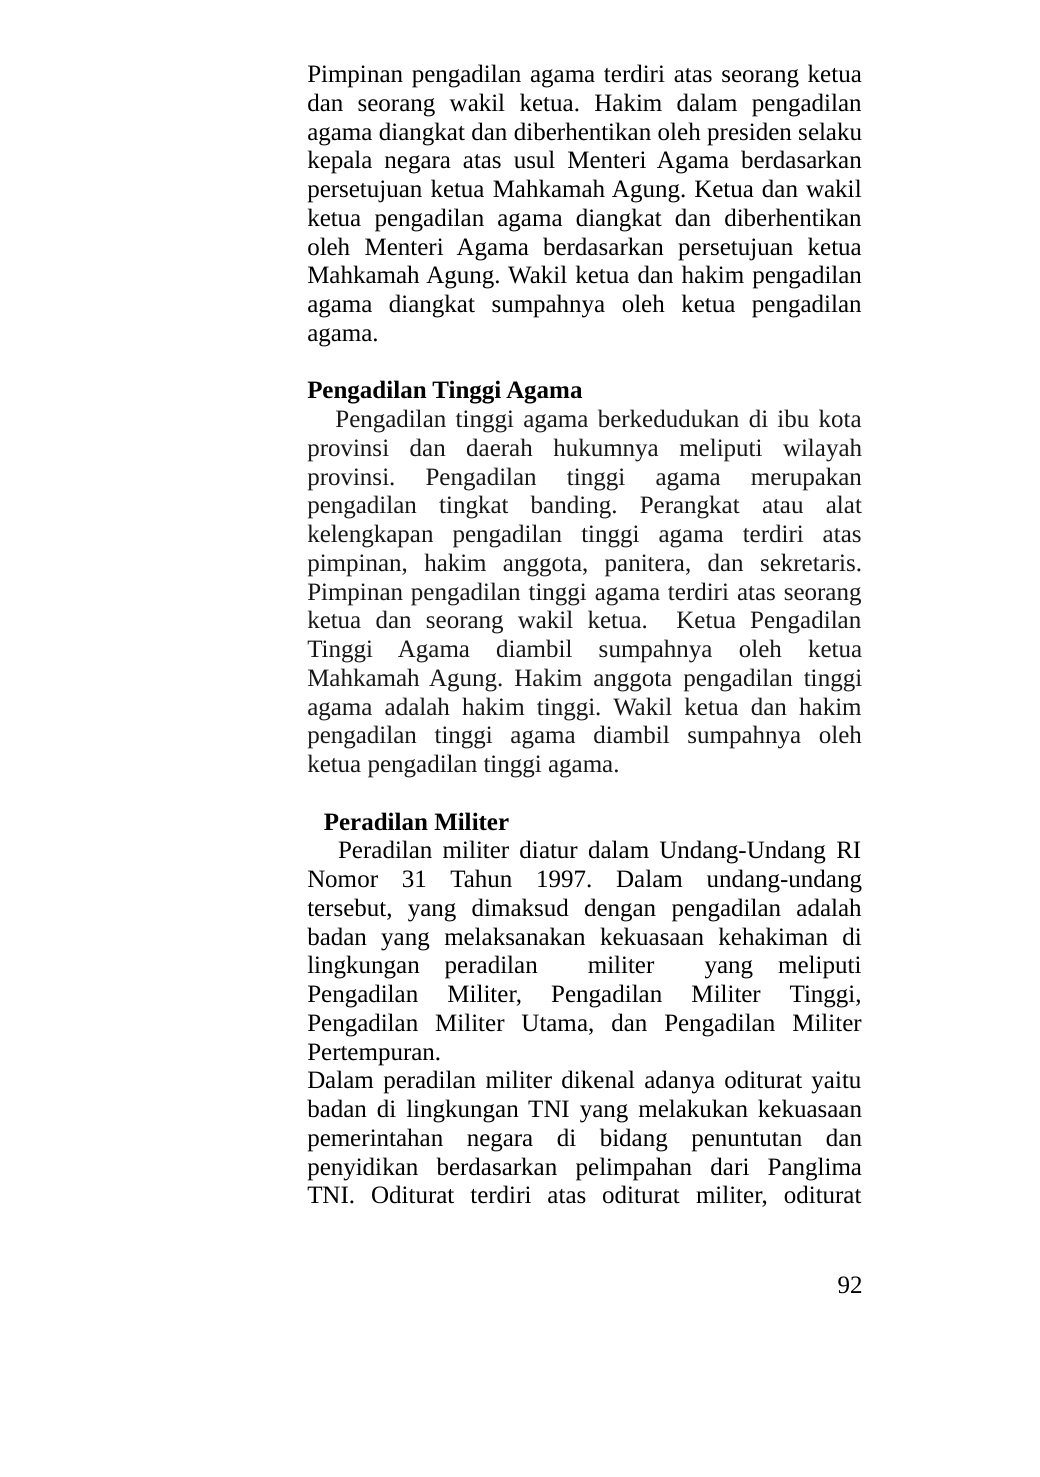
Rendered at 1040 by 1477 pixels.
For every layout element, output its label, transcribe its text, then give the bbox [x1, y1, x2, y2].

text Peradilan militer diatur dalam Undang-Undang RI Nomor 31 Tahun 1997. Dalam undang-undang tersebut, yang dimaksud dengan pengadilan adalah badan yang melaksanakan kekuasaan kehakiman di lingkungan peradilan militer yang meliputi Pengadilan Militer, Pengadilan Militer Tinggi, Pengadilan Militer Utama, dan Pengadilan Militer Pertempuran. [307, 835, 862, 1065]
text Dalam peradilan militer dikenal adanya oditurat yaitu badan di lingkungan TNI yang melakukan kekuasaan pemerintahan negara di bidang penuntutan dan penyidikan berdasarkan pelimpahan dari Panglima TNI. Oditurat terdiri atas oditurat militer, oditurat [307, 1065, 862, 1209]
text Pengadilan tinggi agama berkedudukan di ibu kota provinsi dan daerah hukumnya meliputi wilayah provinsi. Pengadilan tinggi agama merupakan pengadilan tingkat banding. Perangkat atau alat kelengkapan pengadilan tinggi agama terdiri atas pimpinan, hakim anggota, panitera, dan sekretaris. Pimpinan pengadilan tinggi agama terdiri atas seorang ketua dan seorang wakil ketua. Ketua Pengadilan Tinggi Agama diambil sumpahnya oleh ketua Mahkamah Agung. Hakim anggota pengadilan tinggi agama adalah hakim tinggi. Wakil ketua dan hakim pengadilan tinggi agama diambil sumpahnya oleh ketua pengadilan tinggi agama. [307, 404, 862, 778]
text Pimpinan pengadilan agama terdiri atas seorang ketua dan seorang wakil ketua. Hakim dalam pengadilan agama diangkat dan diberhentikan oleh presiden selaku kepala negara atas usul Menteri Agama berdasarkan persetujuan ketua Mahkamah Agung. Ketua dan wakil ketua pengadilan agama diangkat dan diberhentikan oleh Menteri Agama berdasarkan persetujuan ketua Mahkamah Agung. Wakil ketua dan hakim pengadilan agama diangkat sumpahnya oleh ketua pengadilan agama. [307, 59, 862, 347]
text Pengadilan Tinggi Agama [307, 375, 862, 404]
list Peradilan Militer [274, 807, 862, 835]
